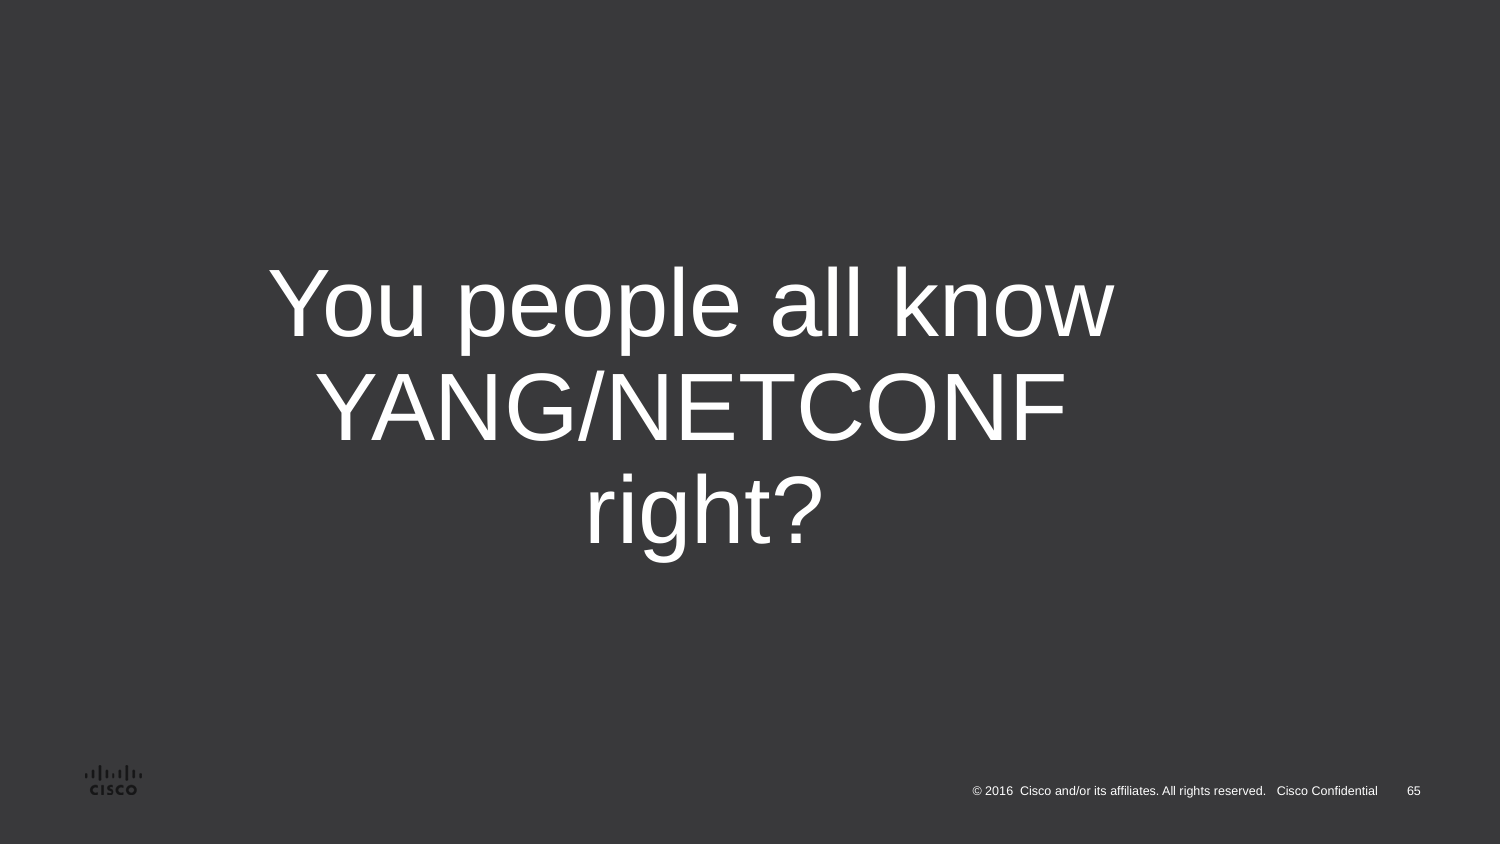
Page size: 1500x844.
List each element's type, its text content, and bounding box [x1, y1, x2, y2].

title You people all know YANG/NETCONF right? [68, 150, 1315, 572]
